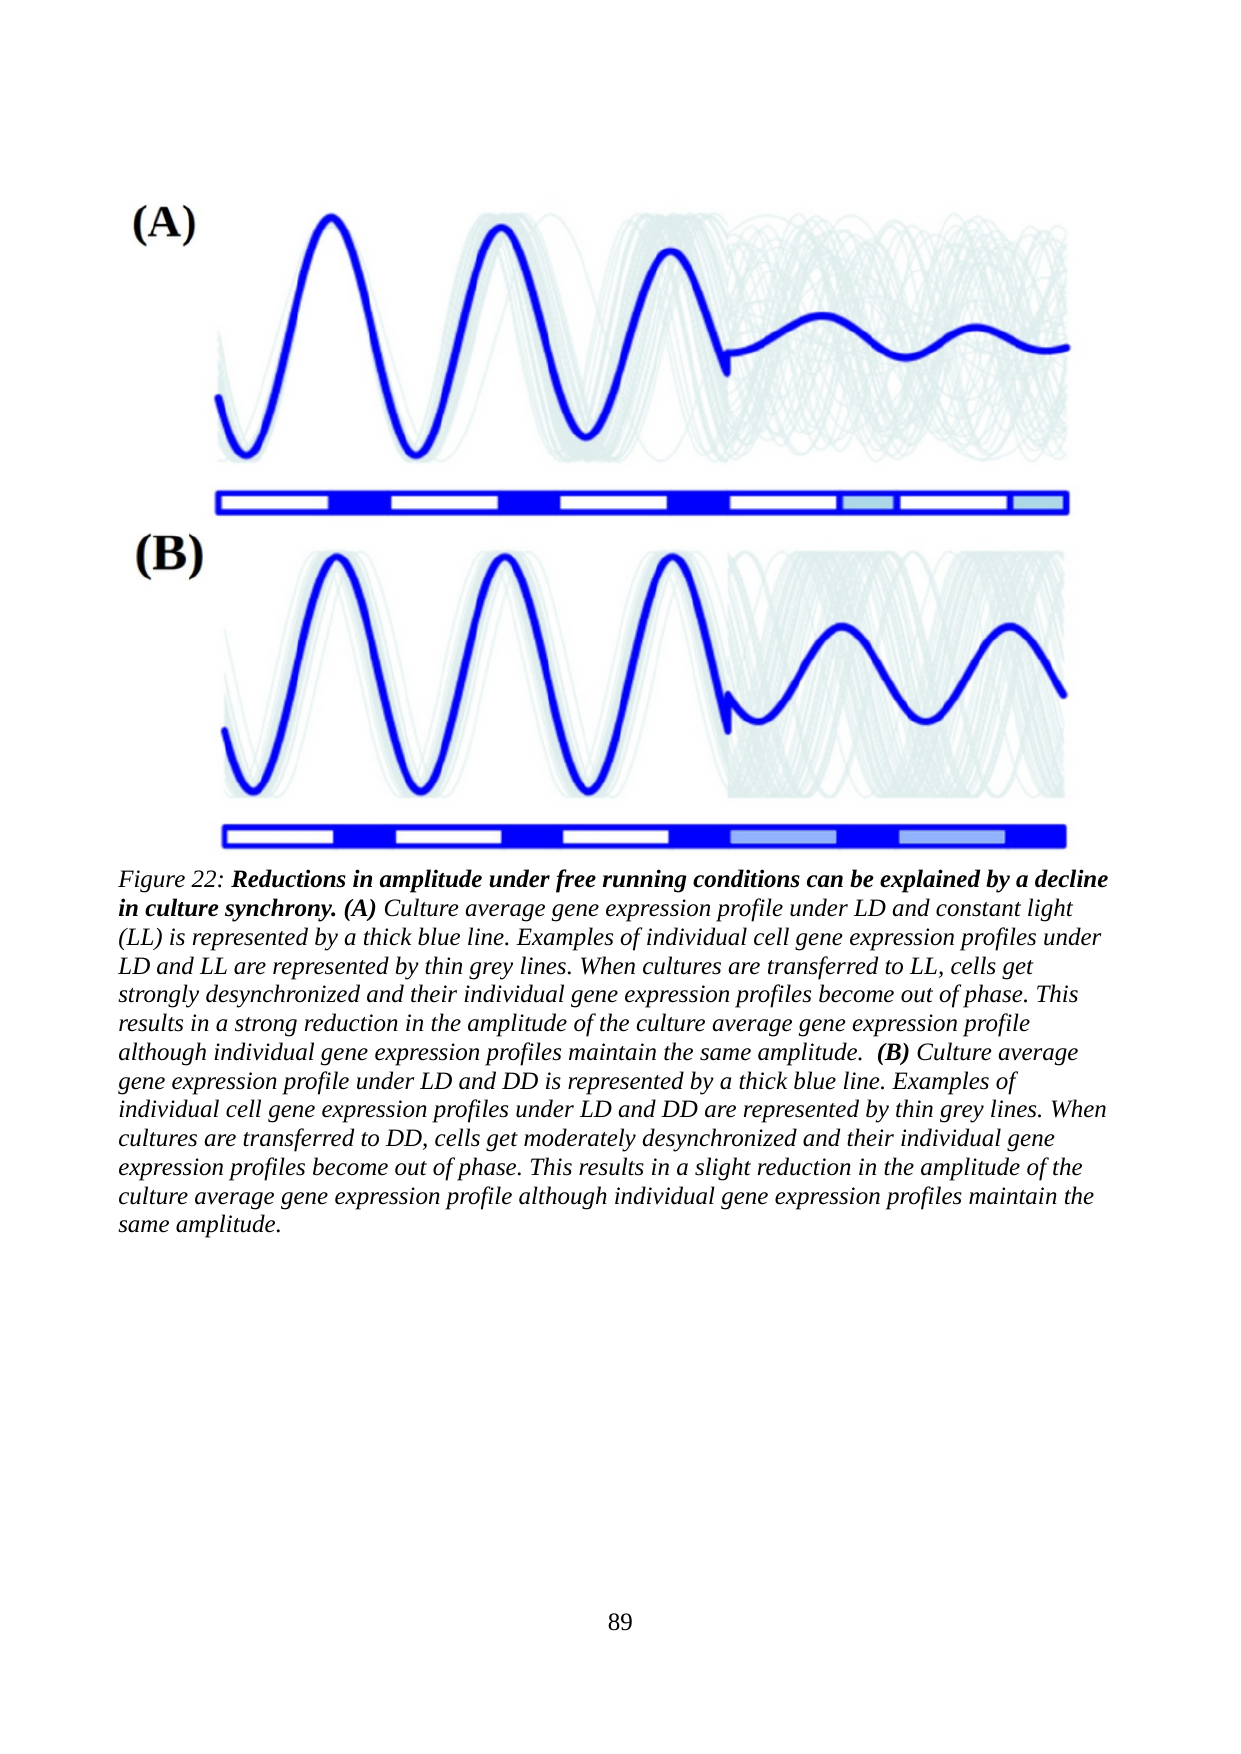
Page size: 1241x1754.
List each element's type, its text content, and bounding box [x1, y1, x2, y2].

picture [118, 188, 1123, 865]
text Figure 22: Reductions in amplitude under free running conditions can be explained by a decline in culture synchrony. (A) Culture average gene expression profile under LD and constant light (LL) is represented by a thick blue line. Examples of individual cell gene expression profiles under LD and LL are represented by thin grey lines. When cultures are transferred to LL, cells get strongly desynchronized and their individual gene expression profiles become out of phase. This results in a strong reduction in the amplitude of the culture average gene expression profile although individual gene expression profiles maintain the same amplitude. (B) Culture average gene expression profile under LD and DD is represented by a thick blue line. Examples of individual cell gene expression profiles under LD and DD are represented by thin grey lines. When cultures are transferred to DD, cells get moderately desynchronized and their individual gene expression profiles become out of phase. This results in a slight reduction in the amplitude of the culture average gene expression profile although individual gene expression profiles maintain the same amplitude. [118, 865, 1122, 1238]
